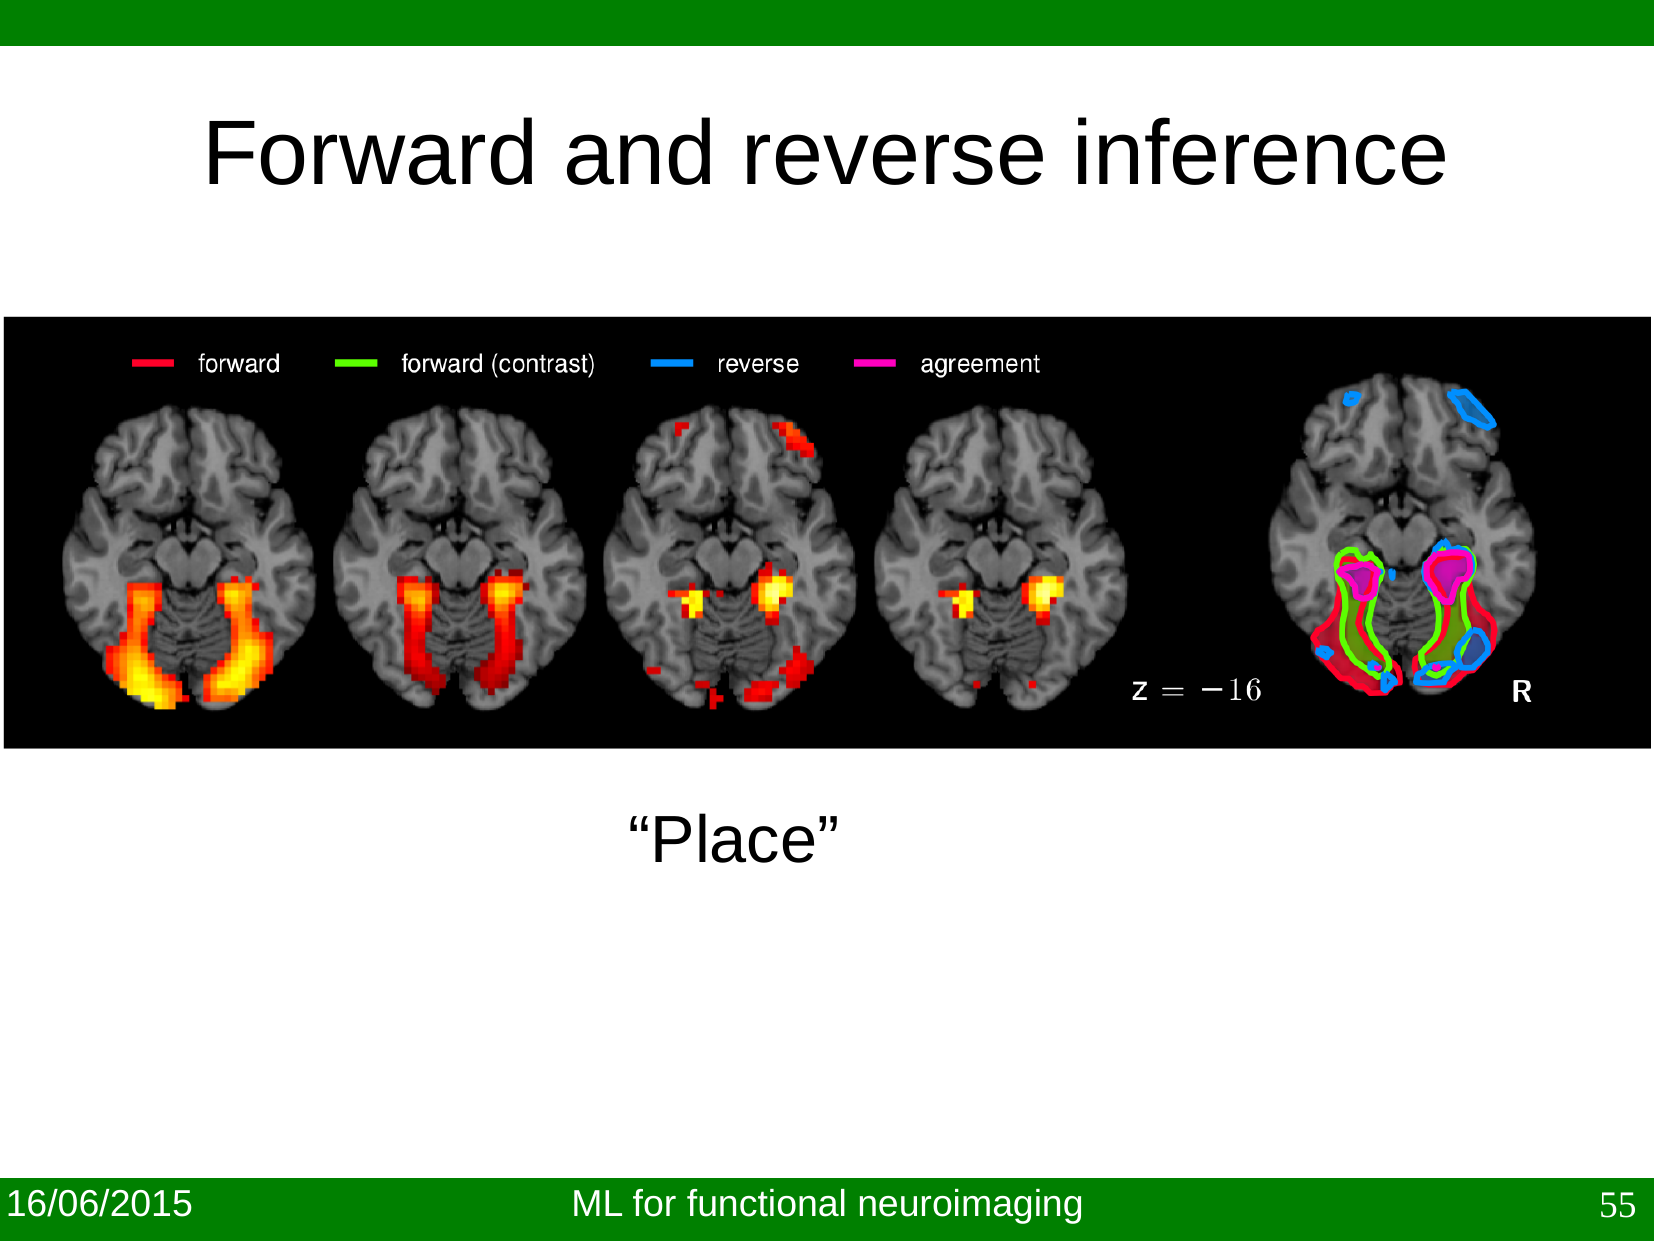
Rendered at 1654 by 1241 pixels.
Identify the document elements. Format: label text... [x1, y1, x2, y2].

picture [1, 314, 1652, 751]
title Forward and reverse inference [82, 49, 1571, 257]
text_box “Place” [613, 795, 856, 885]
